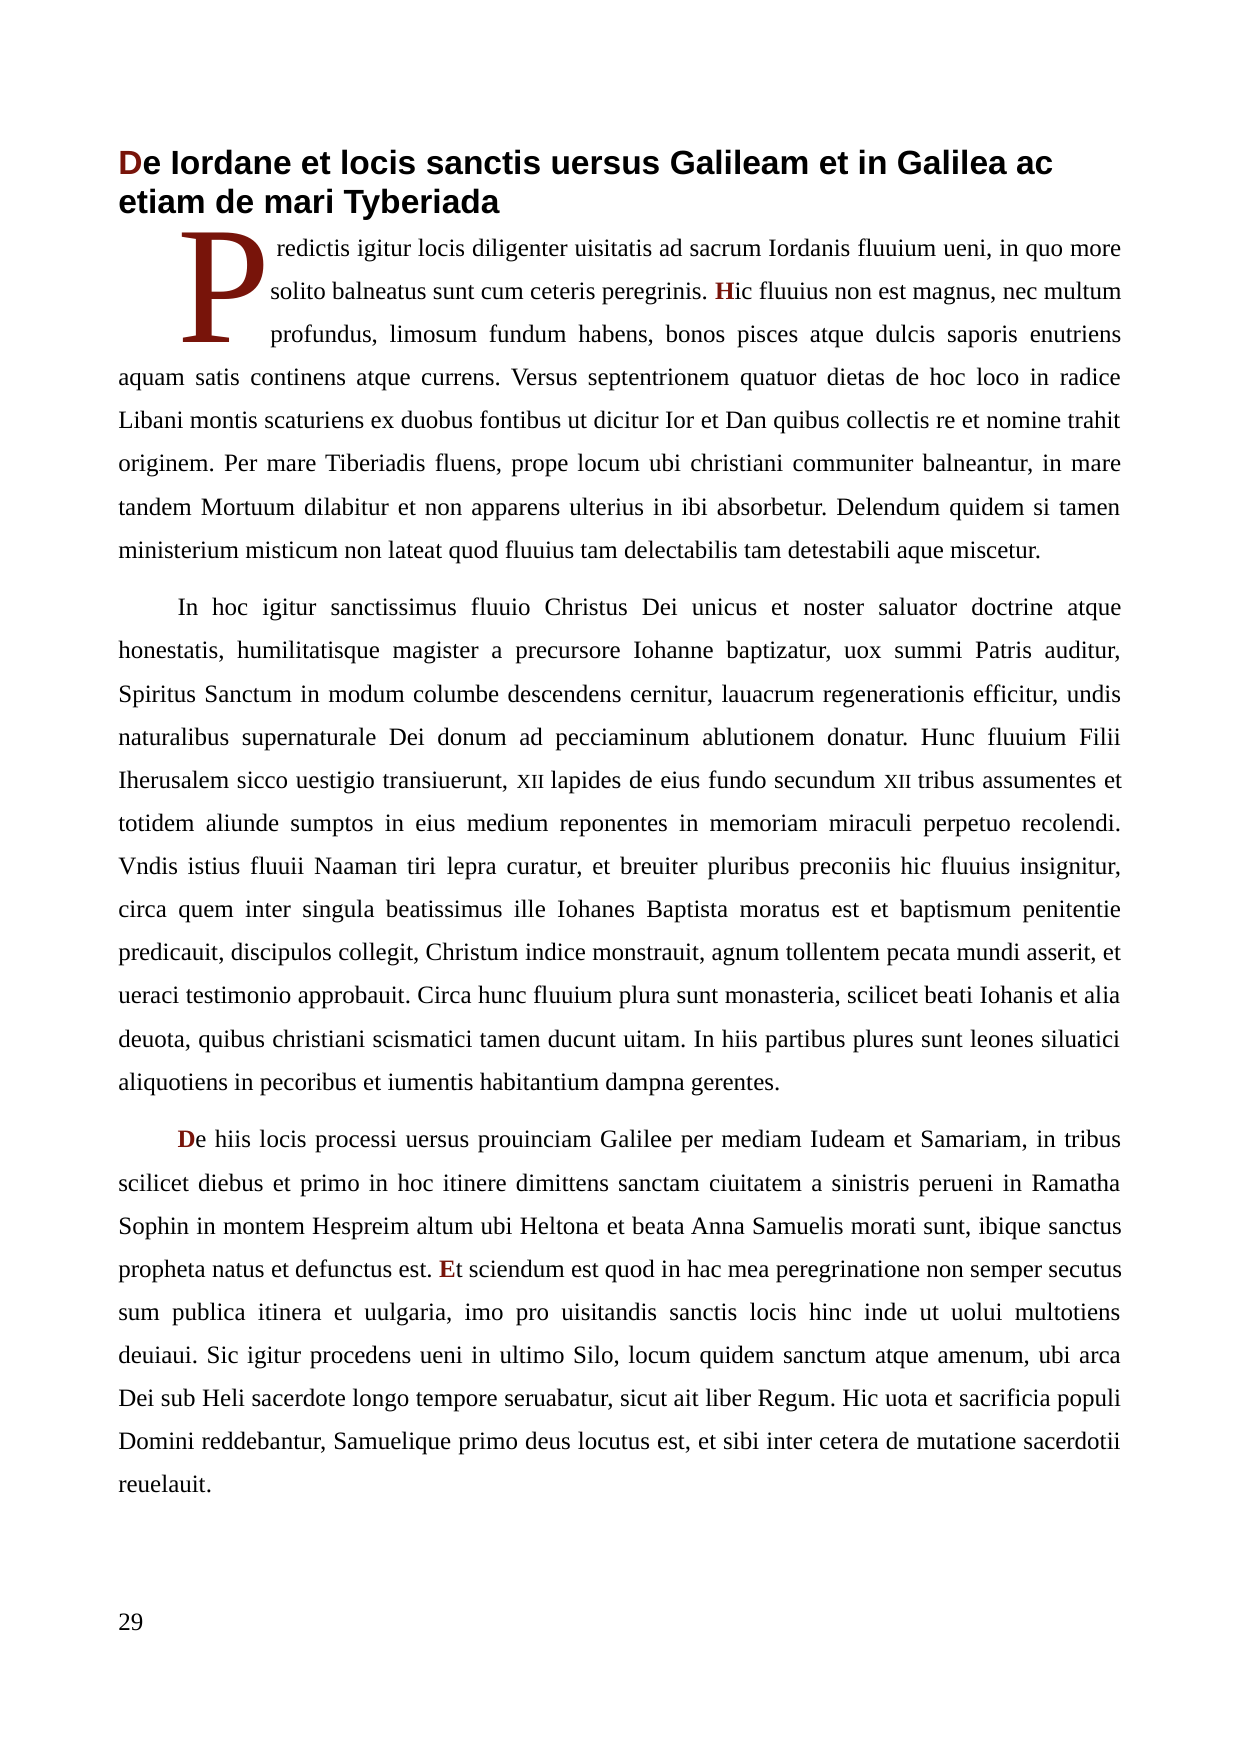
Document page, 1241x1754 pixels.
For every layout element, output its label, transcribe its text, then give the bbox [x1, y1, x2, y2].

text De hiis locis processi uersus prouinciam Galilee per mediam Iudeam et Samariam, in tribus scilicet diebus et primo in hoc itinere dimittens sanctam ciuitatem a sinistris perueni in Ramatha Sophin in montem Hespreim altum ubi Heltona et beata Anna Samuelis morati sunt, ibique sanctus propheta natus et defunctus est. Et sciendum est quod in hac mea peregrinatione non semper secutus sum publica itinera et uulgaria, imo pro uisitandis sanctis locis hinc inde ut uolui multotiens deuiaui. Sic igitur procedens ueni in ultimo Silo, locum quidem sanctum atque amenum, ubi arca Dei sub Heli sacerdote longo tempore seruabatur, sicut ait liber Regum. Hic uota et sacrificia populi Domini reddebantur, Samuelique primo deus locutus est, et sibi inter cetera de mutatione sacerdotii reuelauit. [118, 1124, 1122, 1498]
subtitle Predictis igitur locis diligenter uisitatis ad sacrum Iordanis fluuium ueni, in quo more solito balneatus sunt cum ceteris peregrinis. Hic fluuius non est magnus, nec multum profundus, limosum fundum habens, bonos pisces atque dulcis saporis enutriens aquam satis continens atque currens. Versus septentrionem quatuor dietas de hoc loco in radice Libani montis scaturiens ex duobus fontibus ut dicitur Ior et Dan quibus collectis re et nomine trahit originem. Per mare Tiberiadis fluens, prope locum ubi christiani communiter balneantur, in mare tandem Mortuum dilabitur et non apparens ulterius in ibi absorbetur. Delendum quidem si tamen ministerium misticum non lateat quod fluuius tam delectabilis tam detestabili aque miscetur. [118, 233, 1122, 563]
text In hoc igitur sanctissimus fluuio Christus Dei unicus et noster saluator doctrine atque honestatis, humilitatisque magister a precursore Iohanne baptizatur, uox summi Patris auditur, Spiritus Sanctum in modum columbe descendens cernitur, lauacrum regenerationis efficitur, undis naturalibus supernaturale Dei donum ad pecciaminum ablutionem donatur. Hunc fluuium Filii Iherusalem sicco uestigio transiuerunt, xii lapides de eius fundo secundum xii tribus assumentes et totidem aliunde sumptos in eius medium reponentes in memoriam miraculi perpetuo recolendi. Vndis istius fluuii Naaman tiri lepra curatur, et breuiter pluribus preconiis hic fluuius insignitur, circa quem inter singula beatissimus ille Iohanes Baptista moratus est et baptismum penitentie predicauit, discipulos collegit, Christum indice monstrauit, agnum tollentem pecata mundi asserit, et ueraci testimonio approbauit. Circa hunc fluuium plura sunt monasteria, scilicet beati Iohanis et alia deuota, quibus christiani scismatici tamen ducunt uitam. In hiis partibus plures sunt leones siluatici aliquotiens in pecoribus et iumentis habitantium dampna gerentes. [118, 592, 1122, 1096]
text De Iordane et locis sanctis uersus Galileam et in Galilea ac etiam de mari Tyberiada [118, 143, 1122, 220]
